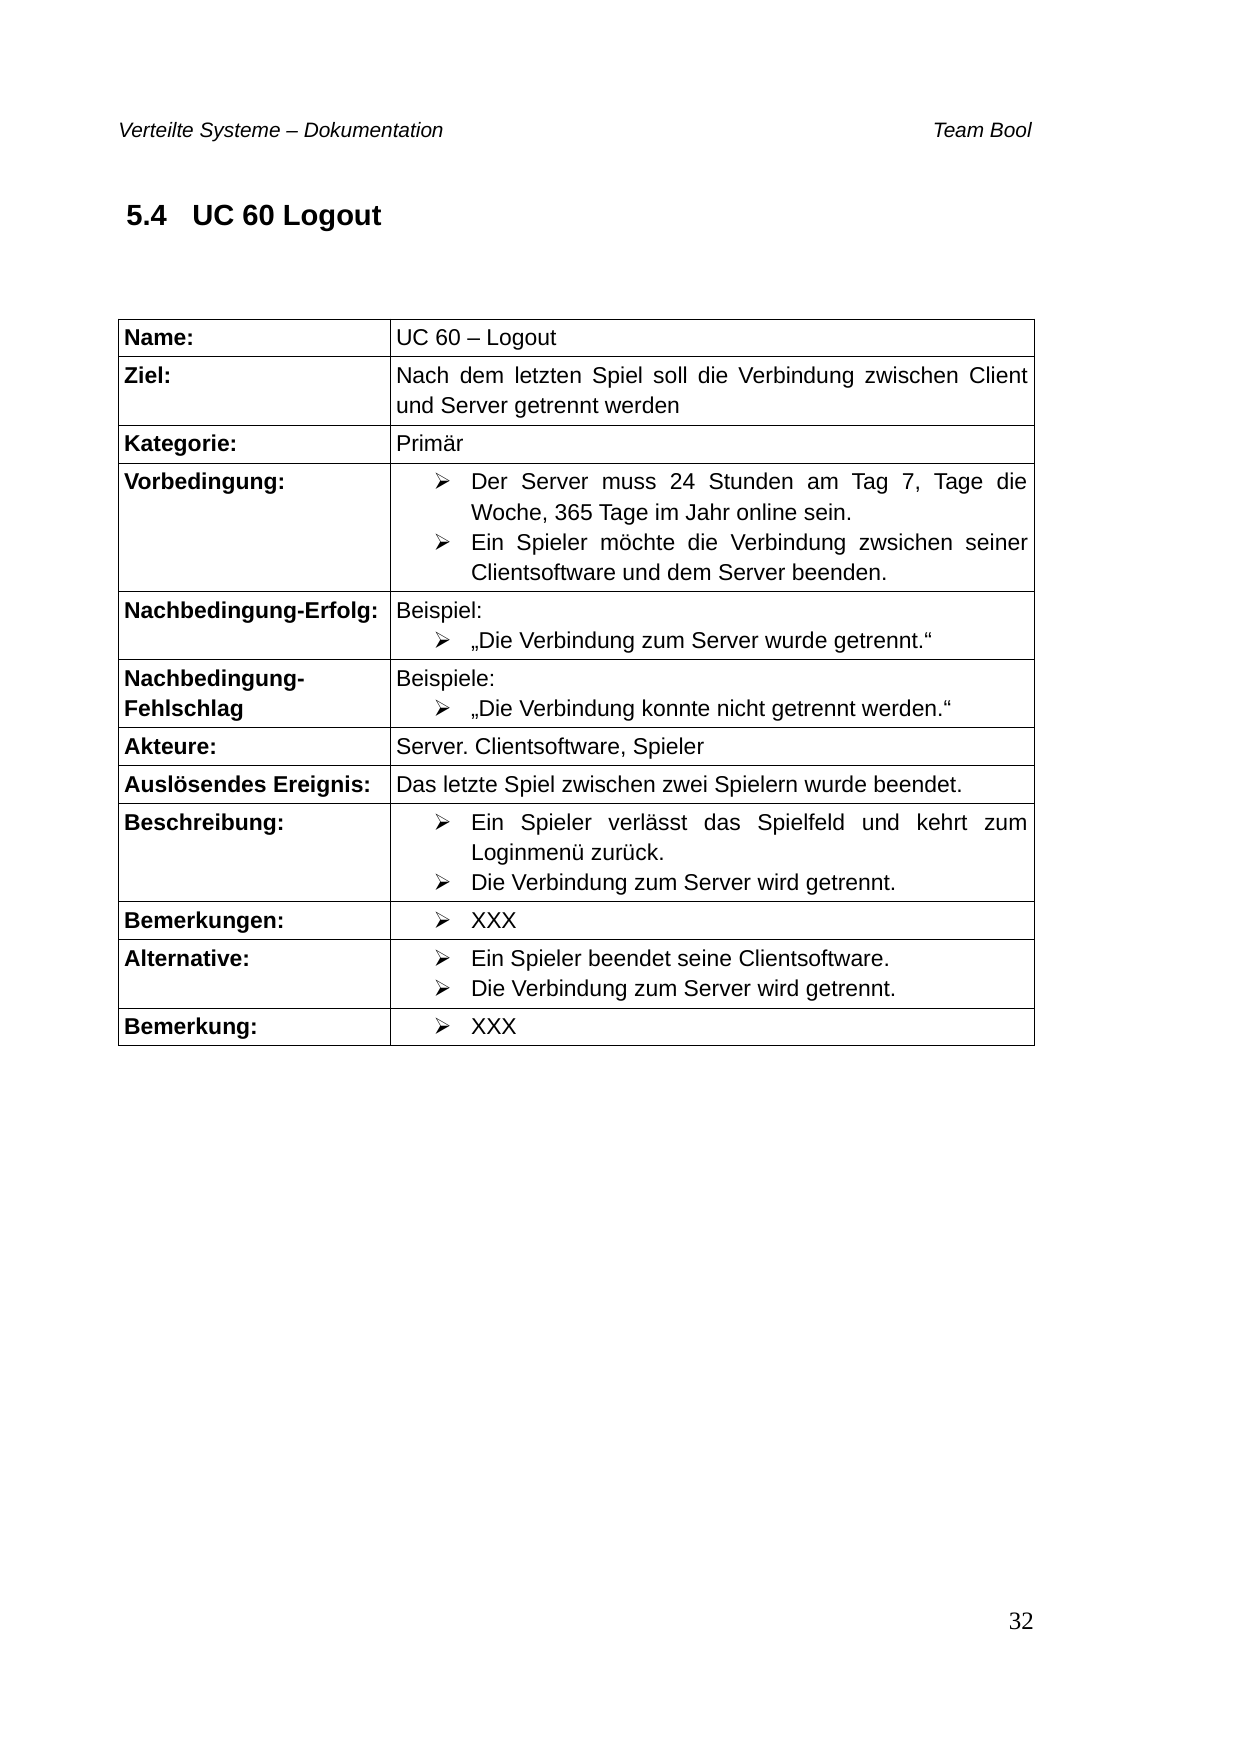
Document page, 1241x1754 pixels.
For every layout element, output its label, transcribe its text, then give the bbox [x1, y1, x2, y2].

table_cell Beispiel: „Die Verbindung zum Server wurde getrennt.“ [391, 592, 1034, 659]
table_cell Auslösendes Ereignis: [119, 766, 390, 803]
table_cell Kategorie: [119, 426, 390, 462]
table_cell Ein Spieler verlässt das Spielfeld und kehrt zum Loginmenü zurück. Die Verbindung zum Server wird getrennt. [391, 804, 1034, 901]
table_cell XXX [391, 1009, 1034, 1045]
table_header Name: [119, 320, 390, 356]
table_cell Beschreibung: [119, 804, 390, 901]
table_cell Primär [391, 426, 1034, 462]
table_header UC 60 – Logout [391, 320, 1034, 356]
table_cell Nachbedingung-Erfolg: [119, 592, 390, 659]
table_cell Vorbedingung: [119, 464, 390, 591]
subtitle UC 60 Logout [118, 198, 1033, 231]
table_cell Server. Clientsoftware, Spieler [391, 728, 1034, 765]
table_cell Akteure: [119, 728, 390, 765]
table_cell Bemerkungen: [119, 902, 390, 939]
table_cell Ein Spieler beendet seine Clientsoftware. Die Verbindung zum Server wird getrennt. [391, 940, 1034, 1007]
table_cell Nachbedingung-Fehlschlag [119, 660, 390, 727]
table_cell Nach dem letzten Spiel soll die Verbindung zwischen Client und Server getrennt werden [391, 357, 1034, 424]
table_cell Alternative: [119, 940, 390, 1007]
table_cell Bemerkung: [119, 1009, 390, 1045]
table_cell Beispiele: „Die Verbindung konnte nicht getrennt werden.“ [391, 660, 1034, 727]
table_cell XXX [391, 902, 1034, 939]
table_cell Das letzte Spiel zwischen zwei Spielern wurde beendet. [391, 766, 1034, 803]
table_cell Der Server muss 24 Stunden am Tag 7, Tage die Woche, 365 Tage im Jahr online sein. Ein Spieler möchte die Verbindung zwsichen seiner Clientsoftware und dem Server beenden. [391, 464, 1034, 591]
table_cell Ziel: [119, 357, 390, 424]
